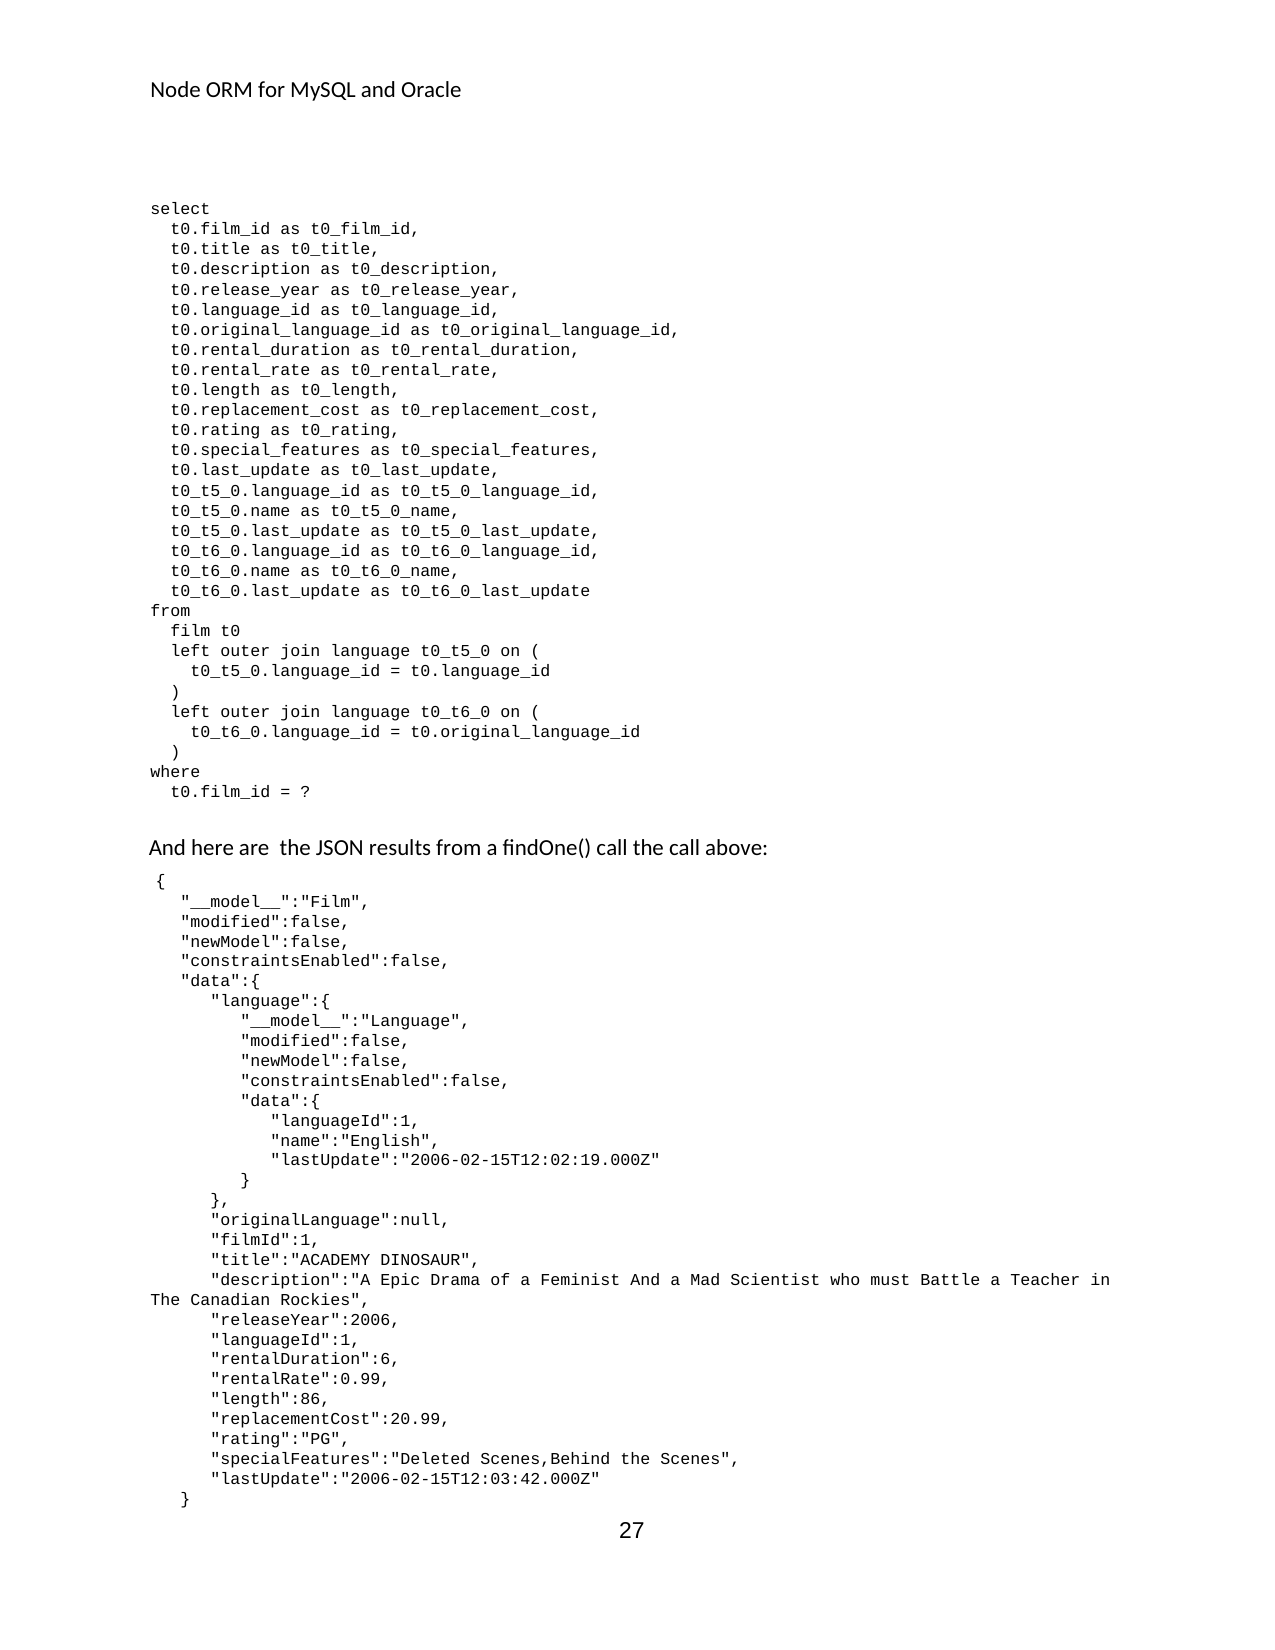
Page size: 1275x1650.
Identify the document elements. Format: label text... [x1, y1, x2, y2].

text "filmId":1, [150, 1232, 1143, 1250]
text ) [150, 683, 1143, 702]
text "data":{ [150, 1092, 1143, 1111]
text "__model__":"Film", [150, 893, 1143, 912]
text "description":"A Epic Drama of a Feminist And a Mad Scientist who must Battle a Teacher in The Canadian Rockies", [150, 1271, 1143, 1310]
text t0.replacement_cost as t0_replacement_cost, [150, 402, 1143, 421]
text t0_t6_0.last_update as t0_t6_0_last_update [150, 583, 1143, 601]
text "rentalRate":0.99, [150, 1371, 1143, 1390]
text "replacementCost":20.99, [150, 1411, 1143, 1429]
text t0.rental_duration as t0_rental_duration, [150, 341, 1143, 360]
text ) [150, 743, 1143, 762]
text t0.length as t0_length, [150, 382, 1143, 400]
text t0_t5_0.language_id = t0.language_id [150, 663, 1143, 682]
text "rentalDuration":6, [150, 1351, 1143, 1370]
text "languageId":1, [150, 1112, 1143, 1131]
text film t0 [150, 623, 1143, 642]
text "name":"English", [150, 1132, 1143, 1151]
text "specialFeatures":"Deleted Scenes,Behind the Scenes", [150, 1450, 1143, 1469]
text "language":{ [150, 993, 1143, 1012]
text t0.rental_rate as t0_rental_rate, [150, 361, 1143, 380]
text } [150, 1172, 1143, 1191]
text And here are the JSON results from a findOne() call the call above: [148, 833, 1132, 861]
text "length":86, [150, 1391, 1143, 1409]
text t0_t5_0.name as t0_t5_0_name, [150, 502, 1143, 521]
text "constraintsEnabled":false, [150, 1072, 1143, 1091]
text t0_t6_0.language_id as t0_t6_0_language_id, [150, 542, 1143, 561]
text t0.special_features as t0_special_features, [150, 442, 1143, 461]
text "modified":false, [150, 913, 1143, 932]
text from [150, 603, 1143, 622]
text t0.release_year as t0_release_year, [150, 281, 1143, 300]
text "__model__":"Language", [150, 1013, 1143, 1032]
text left outer join language t0_t5_0 on ( [150, 643, 1143, 662]
text t0.rating as t0_rating, [150, 422, 1143, 441]
text t0.last_update as t0_last_update, [150, 462, 1143, 481]
text t0_t5_0.last_update as t0_t5_0_last_update, [150, 522, 1143, 541]
text t0.description as t0_description, [150, 261, 1143, 280]
text "rating":"PG", [150, 1431, 1143, 1449]
text "constraintsEnabled":false, [150, 953, 1143, 972]
text t0.film_id as t0_film_id, [150, 221, 1143, 239]
text } [150, 1490, 1143, 1509]
text t0.film_id = ? [150, 784, 1143, 802]
text t0_t6_0.language_id = t0.original_language_id [150, 723, 1143, 742]
text "lastUpdate":"2006-02-15T12:03:42.000Z" [150, 1470, 1143, 1489]
text }, [150, 1192, 1143, 1211]
text "data":{ [150, 973, 1143, 992]
text "originalLanguage":null, [150, 1212, 1143, 1231]
text left outer join language t0_t6_0 on ( [150, 703, 1143, 722]
text "languageId":1, [150, 1331, 1143, 1350]
text t0.language_id as t0_language_id, [150, 301, 1143, 320]
text { [150, 864, 1143, 892]
text "title":"ACADEMY DINOSAUR", [150, 1251, 1143, 1270]
text t0_t5_0.language_id as t0_t5_0_language_id, [150, 482, 1143, 501]
text select [150, 201, 1143, 219]
text "newModel":false, [150, 933, 1143, 952]
text t0_t6_0.name as t0_t6_0_name, [150, 562, 1143, 581]
text "newModel":false, [150, 1052, 1143, 1071]
text where [150, 763, 1143, 782]
text "releaseYear":2006, [150, 1311, 1143, 1330]
text t0.original_language_id as t0_original_language_id, [150, 321, 1143, 340]
text t0.title as t0_title, [150, 241, 1143, 260]
text "lastUpdate":"2006-02-15T12:02:19.000Z" [150, 1152, 1143, 1171]
text "modified":false, [150, 1033, 1143, 1051]
